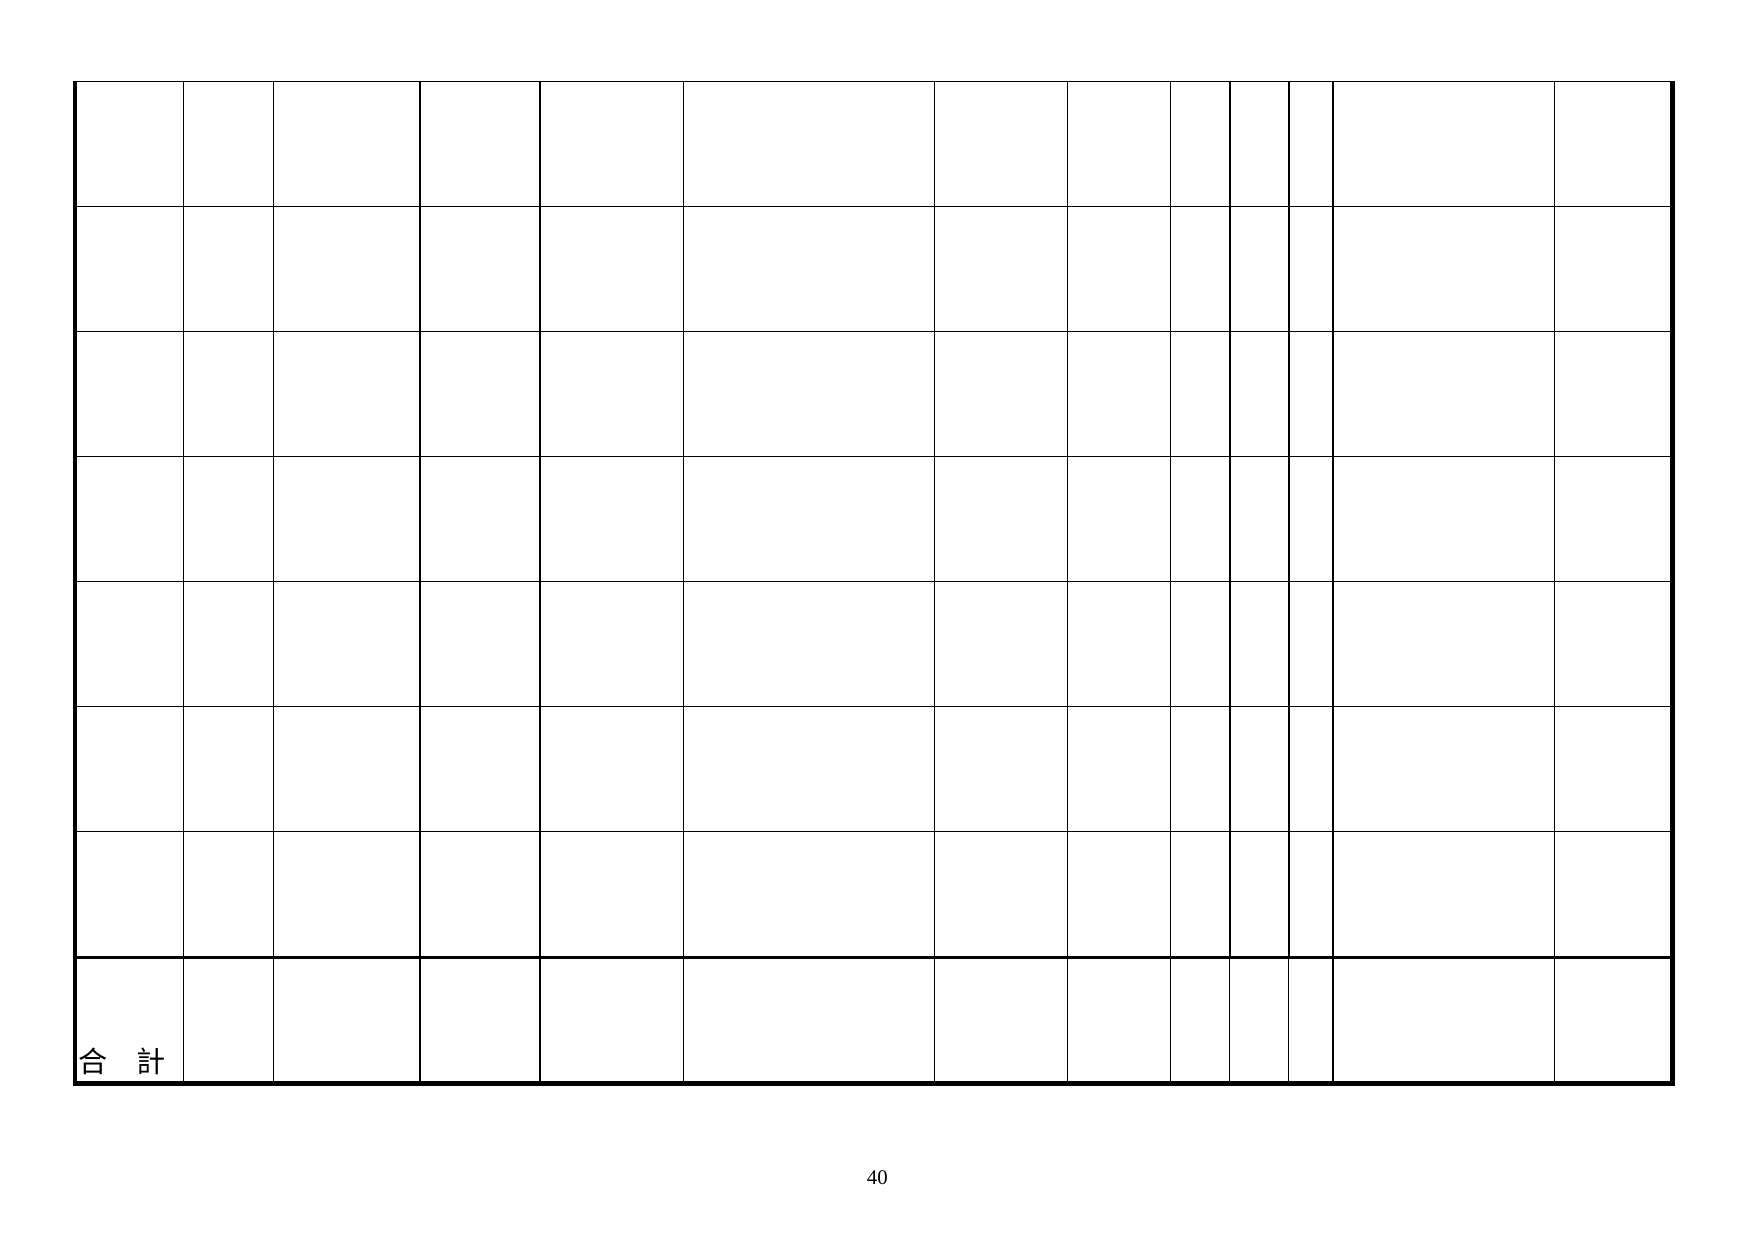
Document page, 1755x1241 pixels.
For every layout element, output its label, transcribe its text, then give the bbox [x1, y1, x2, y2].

table_cell [684, 959, 934, 1081]
table_cell [935, 82, 1067, 206]
table_cell [77, 457, 183, 581]
table_cell [1171, 332, 1229, 456]
table_cell [1068, 207, 1170, 331]
table_cell [541, 832, 683, 956]
table_cell [1171, 707, 1229, 831]
table_cell [684, 82, 934, 206]
table_cell [274, 832, 419, 956]
table_cell [1171, 82, 1229, 206]
table_cell [684, 332, 934, 456]
table_cell [935, 332, 1067, 456]
table_cell [1290, 82, 1332, 206]
table_cell [1334, 582, 1554, 706]
table_cell [935, 832, 1067, 956]
table_cell [935, 707, 1067, 831]
table_cell [1290, 332, 1332, 456]
table_cell [274, 707, 419, 831]
table_cell [935, 959, 1067, 1081]
table_cell [184, 207, 273, 331]
table_cell [935, 582, 1067, 706]
table_cell [1334, 207, 1554, 331]
table_cell [1290, 207, 1332, 331]
table_cell [274, 457, 419, 581]
table_cell [684, 832, 934, 956]
table_cell [1334, 959, 1554, 1081]
table_cell [684, 707, 934, 831]
table_cell [1334, 82, 1554, 206]
table_cell [1231, 582, 1288, 706]
table_cell [274, 582, 419, 706]
table_cell [184, 707, 273, 831]
table_cell [541, 82, 683, 206]
table_cell [1289, 959, 1332, 1081]
table_cell [1555, 582, 1670, 706]
table_cell [1171, 207, 1229, 331]
table_cell [684, 207, 934, 331]
table_cell [541, 959, 683, 1081]
table_cell [541, 207, 683, 331]
table_cell [1171, 457, 1229, 581]
table_cell [421, 332, 539, 456]
table_cell [184, 959, 273, 1081]
table_cell [274, 332, 419, 456]
table_cell [184, 457, 273, 581]
table_cell [1334, 707, 1554, 831]
table_cell [1068, 332, 1170, 456]
table_cell [184, 582, 273, 706]
table_cell [184, 82, 273, 206]
table_cell [274, 207, 419, 331]
table_cell [421, 457, 539, 581]
table_cell [77, 332, 183, 456]
table_cell [274, 959, 419, 1081]
table_cell [1068, 707, 1170, 831]
table_cell [1231, 707, 1288, 831]
table_cell [1290, 707, 1332, 831]
table_cell [1555, 207, 1670, 331]
table_cell [1171, 959, 1229, 1081]
table_cell [1231, 832, 1288, 956]
table_cell [684, 582, 934, 706]
table_cell [77, 582, 183, 706]
table_cell [1555, 457, 1670, 581]
table_cell [184, 332, 273, 456]
table_cell [1231, 207, 1288, 331]
table_cell [421, 707, 539, 831]
table_cell [1290, 457, 1332, 581]
table_cell [684, 457, 934, 581]
table_cell [421, 832, 539, 956]
table_cell [421, 959, 539, 1081]
table_cell [541, 707, 683, 831]
table_cell [1171, 582, 1229, 706]
table_cell [1231, 457, 1288, 581]
table_cell [421, 82, 539, 206]
table_cell [421, 207, 539, 331]
table_cell [1231, 332, 1288, 456]
table_cell [1068, 582, 1170, 706]
table_cell [1555, 959, 1670, 1081]
table_cell [541, 457, 683, 581]
table_cell [1231, 82, 1288, 206]
table_cell 合 計 [77, 959, 183, 1081]
table_cell [1334, 832, 1554, 956]
table_cell [1555, 707, 1670, 831]
table_cell [935, 457, 1067, 581]
table_cell [1555, 332, 1670, 456]
table_cell [1171, 832, 1229, 956]
table_cell [274, 82, 419, 206]
table_cell [541, 582, 683, 706]
table_cell [935, 207, 1067, 331]
table_cell [77, 832, 183, 956]
table_cell [77, 207, 183, 331]
table_cell [1334, 332, 1554, 456]
table_cell [1068, 457, 1170, 581]
table_cell [77, 707, 183, 831]
table_cell [1555, 82, 1670, 206]
table_cell [1290, 832, 1332, 956]
table_cell [1068, 82, 1170, 206]
table_cell [1334, 457, 1554, 581]
table_cell [421, 582, 539, 706]
table_cell [541, 332, 683, 456]
table_cell [1068, 959, 1170, 1081]
table_cell [1290, 582, 1332, 706]
table_cell [1230, 959, 1288, 1081]
table_cell [77, 82, 183, 206]
table_cell [1068, 832, 1170, 956]
table_cell [184, 832, 273, 956]
table_cell [1555, 832, 1670, 956]
